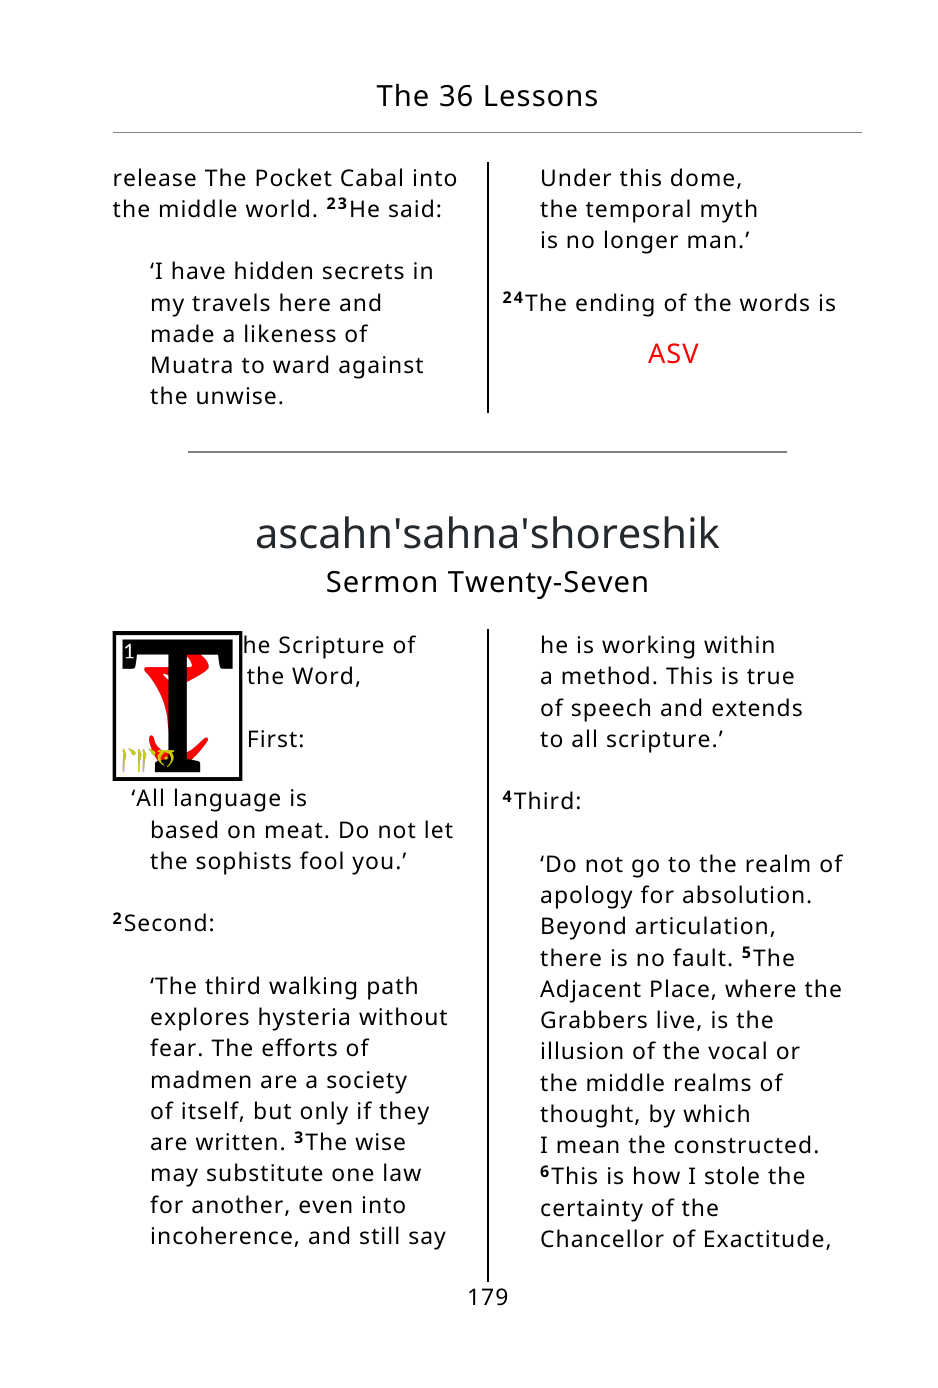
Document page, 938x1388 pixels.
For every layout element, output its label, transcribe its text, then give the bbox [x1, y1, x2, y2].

picture [112, 631, 243, 781]
text 2Second: [112, 907, 472, 939]
text release The Pocket Cabal into the middle world. 23He said: [112, 162, 472, 224]
text ‘Do not go to the realm of apology for absolution. Beyond articulation, there is no fault. 5The Adjacent Place, where the Grabbers live, is the illusion of the vocal or the middle realms of thought, by which I mean the constructed. 6This is how I stole the certainty of the Chancellor of Exactitude, [540, 848, 844, 1254]
subtitle ascahn'sahna'shoreshik [112, 504, 862, 561]
text ‘All language is [131, 782, 454, 814]
text First: [243, 723, 416, 754]
text Under this dome, the temporal myth is no longer man.’ [540, 162, 844, 255]
text he Scripture of [112, 629, 416, 660]
text 4Third: [502, 785, 862, 816]
text ‘The third walking path explores hysteria without fear. The efforts of madmen are a society of itself, but only if they are written. 3The wise may substitute one law for another, even into incoherence, and still say [150, 970, 454, 1251]
text ASV [502, 335, 844, 372]
text 24The ending of the words is [502, 287, 862, 318]
text ‘I have hidden secrets in my travels here and made a likeness of Muatra to ward against the unwise. [150, 255, 454, 412]
text The 36 Lessons [112, 75, 862, 115]
text the Word, [243, 660, 416, 691]
text based on meat. Do not let the sophists fool you.’ [150, 814, 454, 876]
text Sermon Twenty-Seven [112, 561, 862, 601]
text he is working within a method. This is true of speech and extends to all scripture.’ [540, 629, 844, 754]
